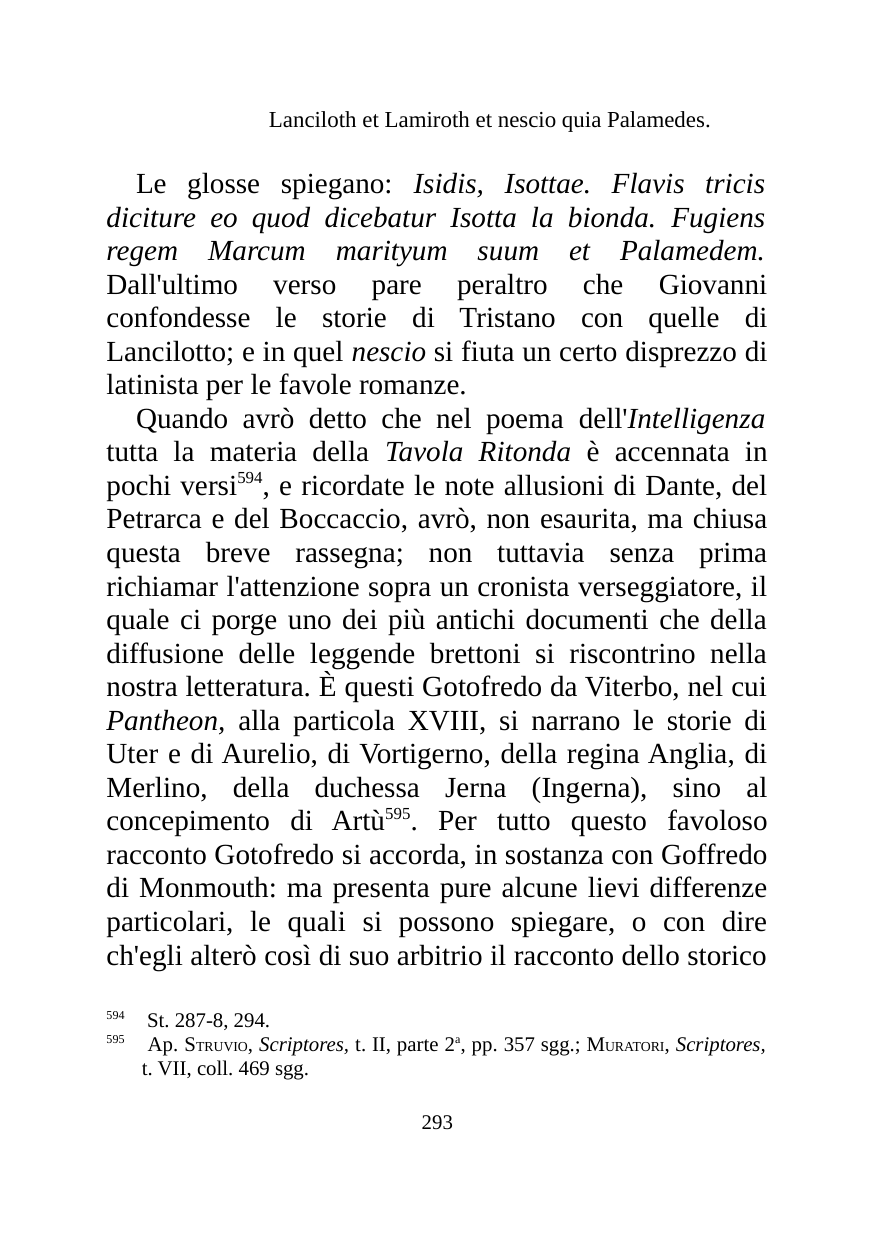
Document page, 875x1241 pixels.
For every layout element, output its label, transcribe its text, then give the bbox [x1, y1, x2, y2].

text Ap. Struvio, Scriptores, t. II, parte 2a, pp. 357 sgg.; Muratori, Scriptores, t. VII, coll. 469 sgg. [106, 1032, 768, 1080]
text Le glosse spiegano: Isidis, Isottae. Flavis tricis diciture eo quod dicebatur Isotta la bionda. Fugiens regem Marcum marityum suum et Palamedem. Dall'ultimo verso pare peraltro che Giovanni confondesse le storie di Tristano con quelle di Lancilotto; e in quel nescio si fiuta un certo disprezzo di latinista per le favole romanze. [106, 166, 768, 401]
text Quando avrò detto che nel poema dell'Intelligenza tutta la materia della Tavola Ritonda è accennata in pochi versi, e ricordate le note allusioni di Dante, del Petrarca e del Boccaccio, avrò, non esaurita, ma chiusa questa breve rassegna; non tuttavia senza prima richiamar l'attenzione sopra un cronista verseggiatore, il quale ci porge uno dei più antichi documenti che della diffusione delle leggende brettoni si riscontrino nella nostra letteratura. È questi Gotofredo da Viterbo, nel cui Pantheon, alla particola XVIII, si narrano le storie di Uter e di Aurelio, di Vortigerno, della regina Anglia, di Merlino, della duchessa Jerna (Ingerna), sino al concepimento di Artù. Per tutto questo favoloso racconto Gotofredo si accorda, in sostanza con Goffredo di Monmouth: ma presenta pure alcune lievi differenze particolari, le quali si possono spiegare, o con dire ch'egli alterò così di suo arbitrio il racconto dello storico [106, 401, 768, 971]
text Lanciloth et Lamiroth et nescio quia Palamedes. [239, 106, 768, 133]
text St. 287-8, 294. [106, 1008, 768, 1032]
